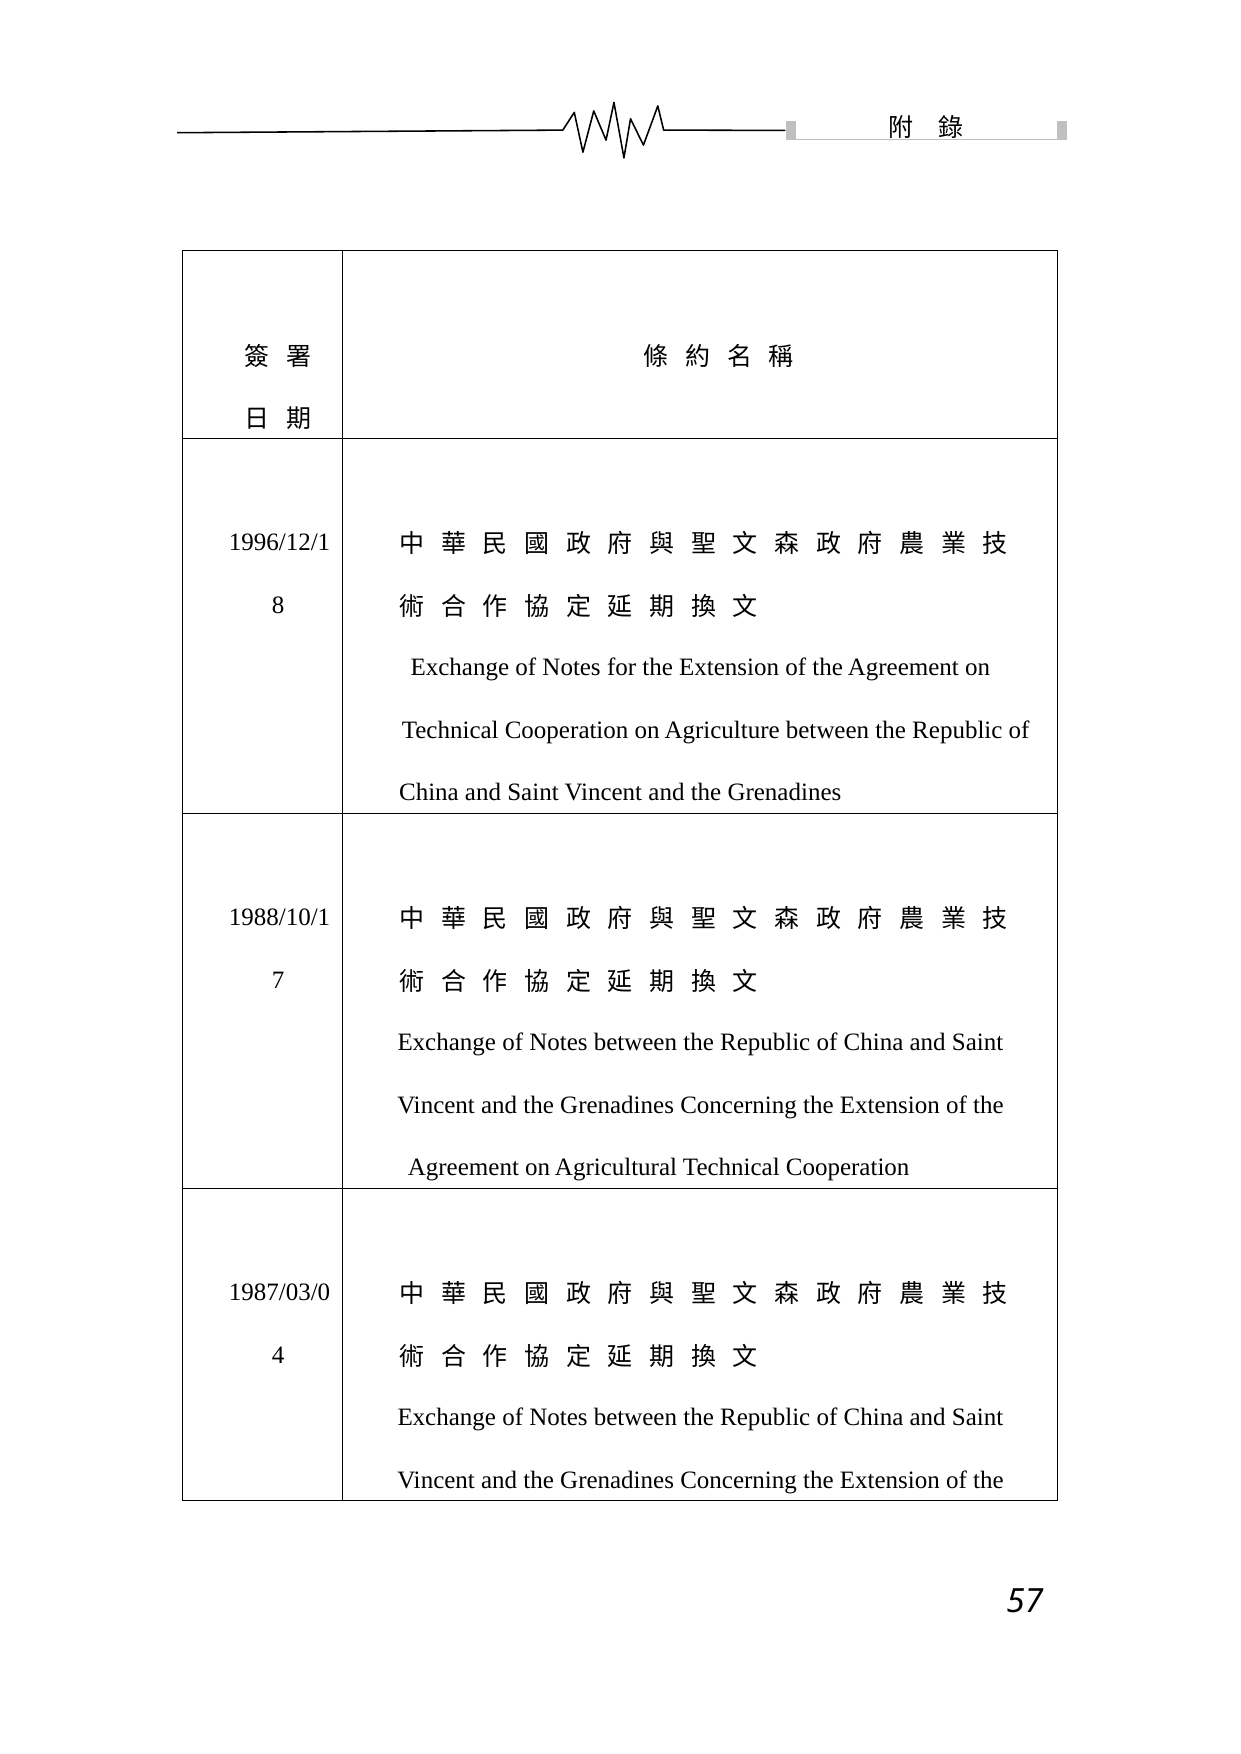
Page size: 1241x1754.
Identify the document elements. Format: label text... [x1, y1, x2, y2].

table_cell 1988/10/17 [183, 814, 342, 1188]
table_cell 1987/03/04 [183, 1189, 342, 1500]
table_cell 中華民國政府與聖文森政府農業技術合作協定延期換文 Exchange of Notes for the Extension of the Agreement on Technical Cooperation on Agriculture between the Republic of China and Saint Vincent and the Grenadines [343, 439, 1057, 813]
table_cell 中華民國政府與聖文森政府農業技術合作協定延期換文 Exchange of Notes between the Republic of China and Saint Vincent and the Grenadines Concerning the Extension of the [343, 1189, 1057, 1500]
table_header 條約名稱 [343, 251, 1057, 438]
table_header 簽署日期 [183, 251, 342, 438]
table_cell 中華民國政府與聖文森政府農業技術合作協定延期換文 Exchange of Notes between the Republic of China and Saint Vincent and the Grenadines Concerning the Extension of the Agreement on Agricultural Technical Cooperation [343, 814, 1057, 1188]
table_cell 1996/12/18 [183, 439, 342, 813]
